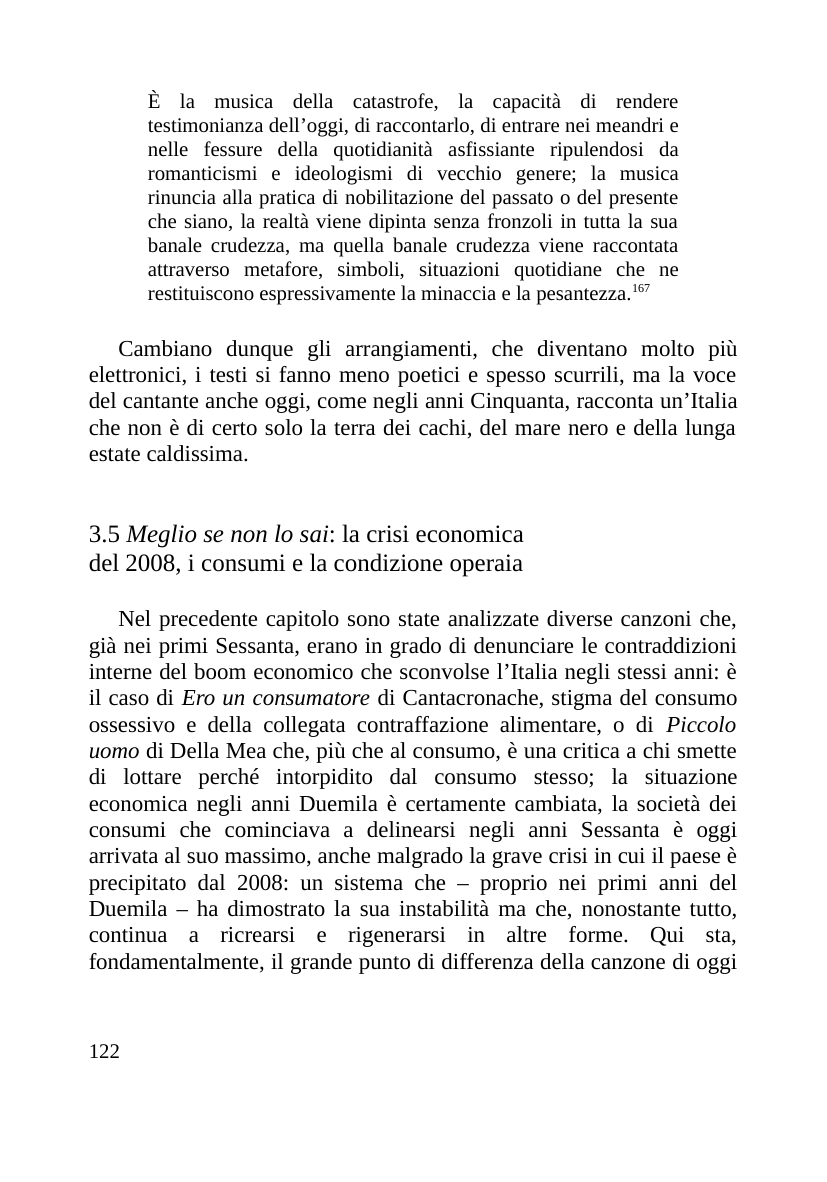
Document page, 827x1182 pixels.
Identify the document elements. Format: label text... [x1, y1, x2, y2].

text Nel precedente capitolo sono state analizzate diverse canzoni che, già nei primi Sessanta, erano in grado di denunciare le contraddizioni interne del boom economico che sconvolse l’Italia negli stessi anni: è il caso di Ero un consumatore di Cantacronache, stigma del consumo ossessivo e della collegata contraffazione alimentare, o di Piccolo uomo di Della Mea che, più che al consumo, è una critica a chi smette di lottare perché intorpidito dal consumo stesso; la situazione economica negli anni Duemila è certamente cambiata, la società dei consumi che cominciava a delinearsi negli anni Sessanta è oggi arrivata al suo massimo, anche malgrado la grave crisi in cui il paese è precipitato dal 2008: un sistema che – proprio nei primi anni del Duemila – ha dimostrato la sua instabilità ma che, nonostante tutto, continua a ricrearsi e rigenerarsi in altre forme. Qui sta, fondamentalmente, il grande punto di differenza della canzone di oggi [88, 605, 738, 974]
text 3.5 Meglio se non lo sai: la crisi economica del 2008, i consumi e la condizione operaia [88, 519, 679, 577]
text è la musica della catastrofe, la capacità di rendere testimonianza dell’oggi, di raccontarlo, di entrare nei meandri e nelle fessure della quotidianità asfissiante ripulendosi da romanticismi e ideologismi di vecchio genere; la musica rinuncia alla pratica di nobilitazione del passato o del presente che siano, la realtà viene dipinta senza fronzoli in tutta la sua banale crudezza, ma quella banale crudezza viene raccontata attraverso metafore, simboli, situazioni quotidiane che ne restituiscono espressivamente la minaccia e la pesantezza. [148, 88, 679, 305]
text Cambiano dunque gli arrangiamenti, che diventano molto più elettronici, i testi si fanno meno poetici e spesso scurrili, ma la voce del cantante anche oggi, come negli anni Cinquanta, racconta un’Italia che non è di certo solo la terra dei cachi, del mare nero e della lunga estate caldissima. [88, 334, 738, 466]
